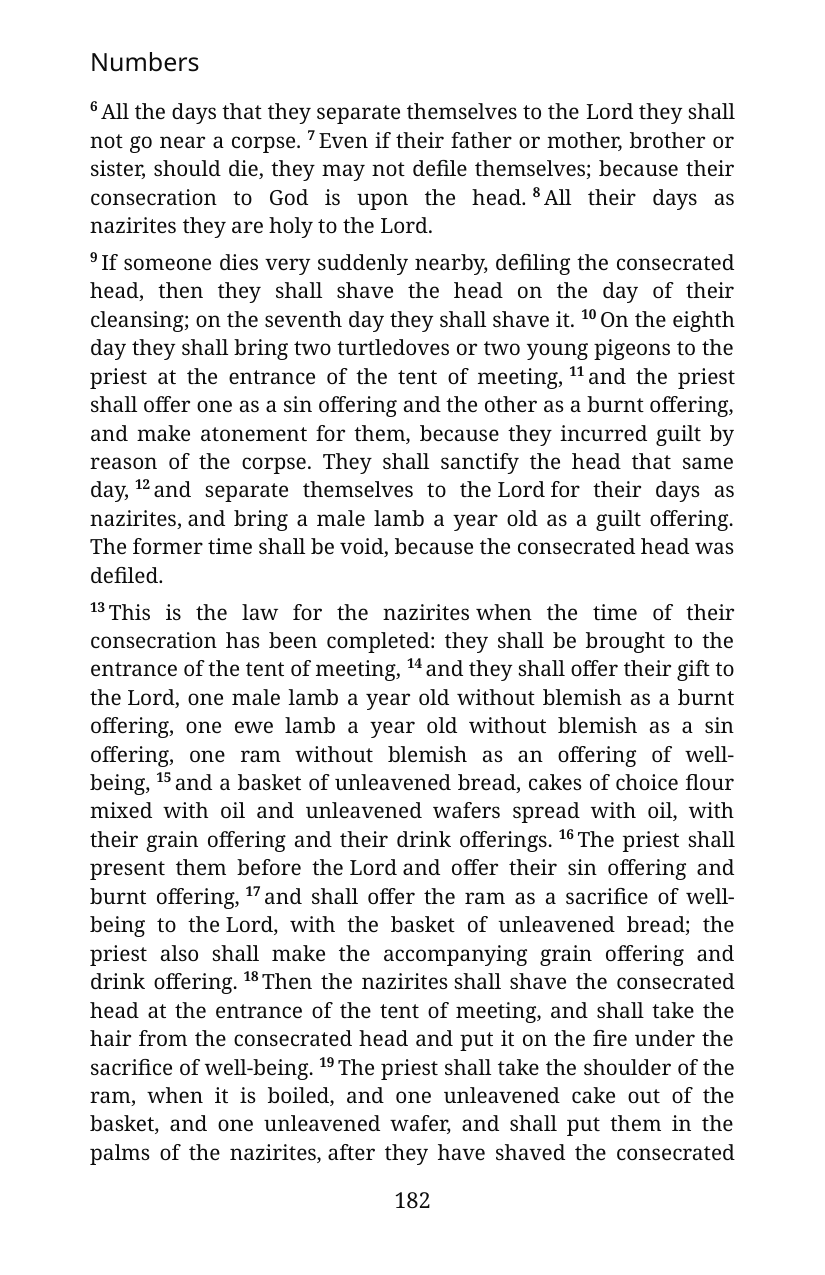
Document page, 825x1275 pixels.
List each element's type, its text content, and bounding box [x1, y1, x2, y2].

text 13 This is the law for the nazirites when the time of their consecration has been completed: they shall be brought to the entrance of the tent of meeting, 14 and they shall offer their gift to the Lord, one male lamb a year old without blemish as a burnt offering, one ewe lamb a year old without blemish as a sin offering, one ram without blemish as an offering of well-being, 15 and a basket of unleavened bread, cakes of choice flour mixed with oil and unleavened wafers spread with oil, with their grain offering and their drink offerings. 16 The priest shall present them before the Lord and offer their sin offering and burnt offering, 17 and shall offer the ram as a sacrifice of well-being to the Lord, with the basket of unleavened bread; the priest also shall make the accompanying grain offering and drink offering. 18 Then the nazirites shall shave the consecrated head at the entrance of the tent of meeting, and shall take the hair from the consecrated head and put it on the fire under the sacrifice of well-being. 19 The priest shall take the shoulder of the ram, when it is boiled, and one unleavened cake out of the basket, and one unleavened wafer, and shall put them in the palms of the nazirites, after they have shaved the consecrated [90, 598, 735, 1166]
text 9 If someone dies very suddenly nearby, defiling the consecrated head, then they shall shave the head on the day of their cleansing; on the seventh day they shall shave it. 10 On the eighth day they shall bring two turtledoves or two young pigeons to the priest at the entrance of the tent of meeting, 11 and the priest shall offer one as a sin offering and the other as a burnt offering, and make atonement for them, because they incurred guilt by reason of the corpse. They shall sanctify the head that same day, 12 and separate themselves to the Lord for their days as nazirites, and bring a male lamb a year old as a guilt offering. The former time shall be void, because the consecrated head was defiled. [90, 248, 735, 589]
text 6 All the days that they separate themselves to the Lord they shall not go near a corpse. 7 Even if their father or mother, brother or sister, should die, they may not defile themselves; because their consecration to God is upon the head. 8 All their days as nazirites they are holy to the Lord. [90, 97, 735, 240]
